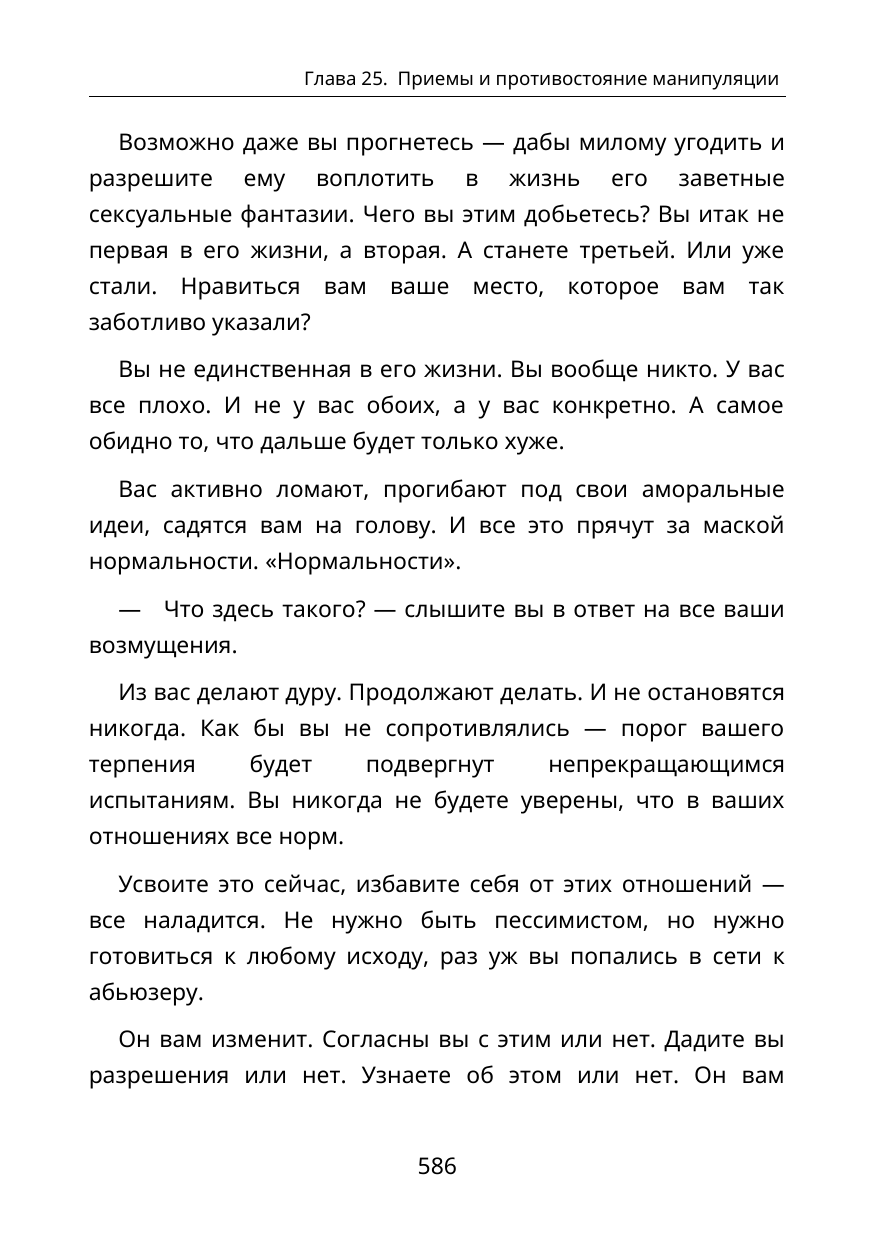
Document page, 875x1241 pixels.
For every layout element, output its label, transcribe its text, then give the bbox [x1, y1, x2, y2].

text Он вам изменит. Согласны вы с этим или нет. Дадите вы разрешения или нет. Узнаете об этом или нет. Он вам [88, 1023, 786, 1090]
text Из вас делают дуру. Продолжают делать. И не остановятся никогда. Как бы вы не сопротивлялись — порог вашего терпения будет подвергнут непрекращающимся испытаниям. Вы никогда не будете уверены, что в ваших отношениях все норм. [88, 676, 786, 851]
text Вы не единственная в его жизни. Вы вообще никто. У вас все плохо. И не у вас обоих, а у вас конкретно. А самое обидно то, что дальше будет только хуже. [88, 353, 786, 457]
text Усвоите это сейчас, избавите себя от этих отношений — все наладится. Не нужно быть пессимистом, но нужно готовиться к любому исходу, раз уж вы попались в сети к абьюзеру. [88, 868, 786, 1007]
text Возможно даже вы прогнетесь — дабы милому угодить и разрешите ему воплотить в жизнь его заветные сексуальные фантазии. Чего вы этим добьетесь? Вы итак не первая в его жизни, а вторая. А станете третьей. Или уже стали. Нравиться вам ваше место, которое вам так заботливо указали? [88, 126, 786, 337]
text Вас активно ломают, прогибают под свои аморальные идеи, садятся вам на голову. И все это прячут за маской нормальности. «Нормальности». [88, 473, 786, 576]
list Что здесь такого? — слышите вы в ответ на все ваши возмущения. [88, 593, 786, 660]
